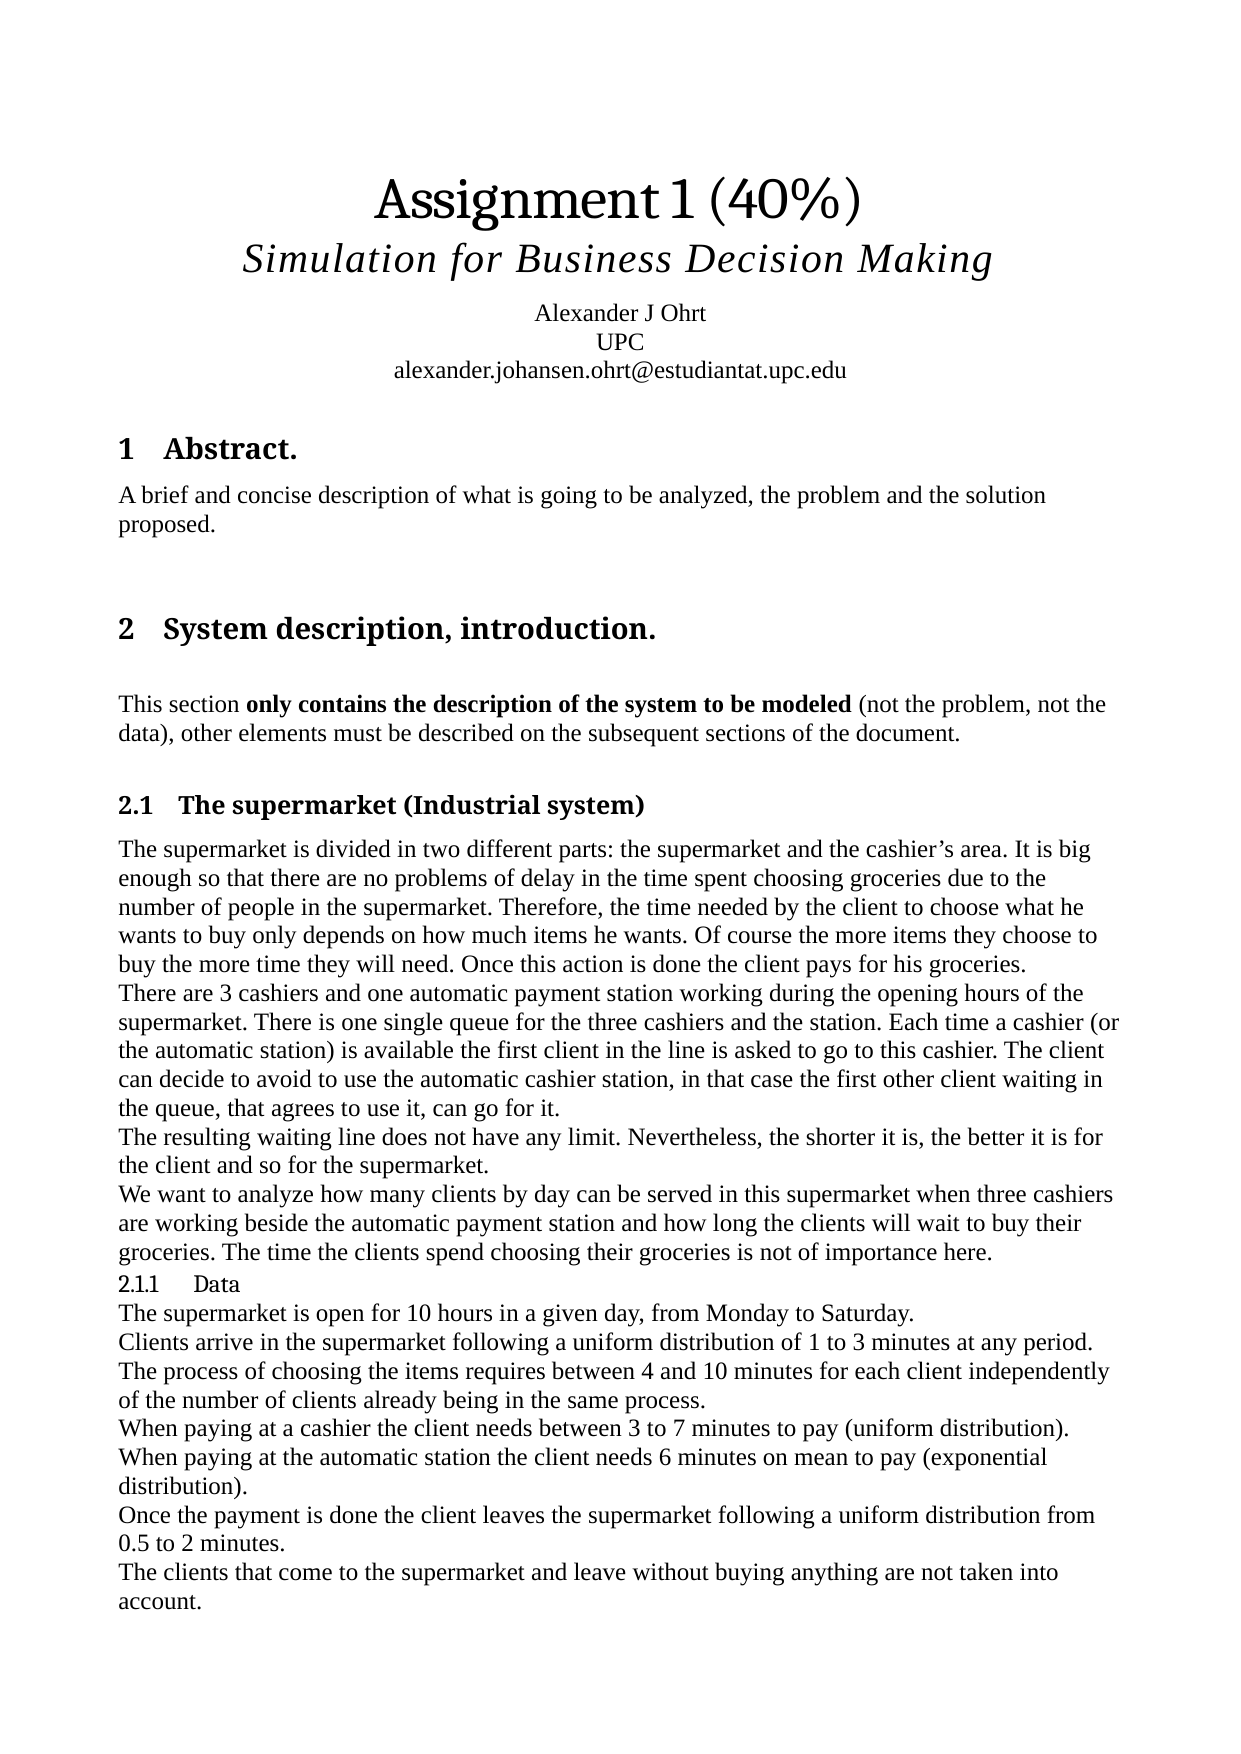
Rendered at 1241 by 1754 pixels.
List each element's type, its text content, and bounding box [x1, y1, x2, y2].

text ­ [118, 118, 1122, 142]
subtitle System description, introduction. [118, 608, 1122, 648]
title Assignment 1 (40%) [118, 166, 1122, 233]
text When paying at the automatic station the client needs 6 minutes on mean to pay (exponential distribution). [118, 1442, 1122, 1500]
text UPC [118, 327, 1122, 355]
subtitle Data [118, 1270, 1122, 1298]
text The resulting waiting line does not have any limit. Nevertheless, the shorter it is, the better it is for the client and so for the supermarket. [118, 1122, 1122, 1179]
subtitle Abstract. [118, 428, 1122, 468]
text A brief and concise description of what is going to be analyzed, the problem and the solution proposed. [118, 481, 1122, 538]
text The supermarket is open for 10 hours in a given day, from Monday to Saturday. [118, 1298, 1122, 1327]
text We want to analyze how many clients by day can be served in this supermarket when three cashiers are working beside the automatic payment station and how long the clients will wait to buy their groceries. The time the clients spend choosing their groceries is not of importance here. [118, 1179, 1122, 1266]
text Clients arrive in the supermarket following a uniform distribution of 1 to 3 minutes at any period. [118, 1327, 1122, 1356]
text The clients that come to the supermarket and leave without buying anything are not taken into account. [118, 1557, 1122, 1615]
subtitle Simulation for Business Decision Making [118, 233, 1122, 281]
text Alexander J Ohrt [118, 298, 1122, 327]
text The process of choosing the items requires between 4 and 10 minutes for each client independently of the number of clients already being in the same process. [118, 1356, 1122, 1413]
text When paying at a cashier the client needs between 3 to 7 minutes to pay (uniform distribution). [118, 1413, 1122, 1442]
text The supermarket is divided in two different parts: the supermarket and the cashier’s area. It is big enough so that there are no problems of delay in the time spent choosing groceries due to the number of people in the supermarket. Therefore, the time needed by the client to choose what he wants to buy only depends on how much items he wants. Of course the more items they choose to buy the more time they will need. Once this action is done the client pays for his groceries. [118, 834, 1122, 978]
text There are 3 cashiers and one automatic payment station working during the opening hours of the supermarket. There is one single queue for the three cashiers and the station. Each time a cashier (or the automatic station) is available the first client in the line is asked to go to this cashier. The client can decide to avoid to use the automatic cashier station, in that case the first other client waiting in the queue, that agrees to use it, can go for it. [118, 978, 1122, 1122]
subtitle The supermarket (Industrial system) [118, 788, 1122, 822]
text This section only contains the description of the system to be modeled (not the problem, not the data), other elements must be described on the subsequent sections of the document. [118, 689, 1122, 747]
text Once the payment is done the client leaves the supermarket following a uniform distribution from 0.5 to 2 minutes. [118, 1500, 1122, 1557]
text alexander.johansen.ohrt@estudiantat.upc.edu [118, 355, 1122, 384]
